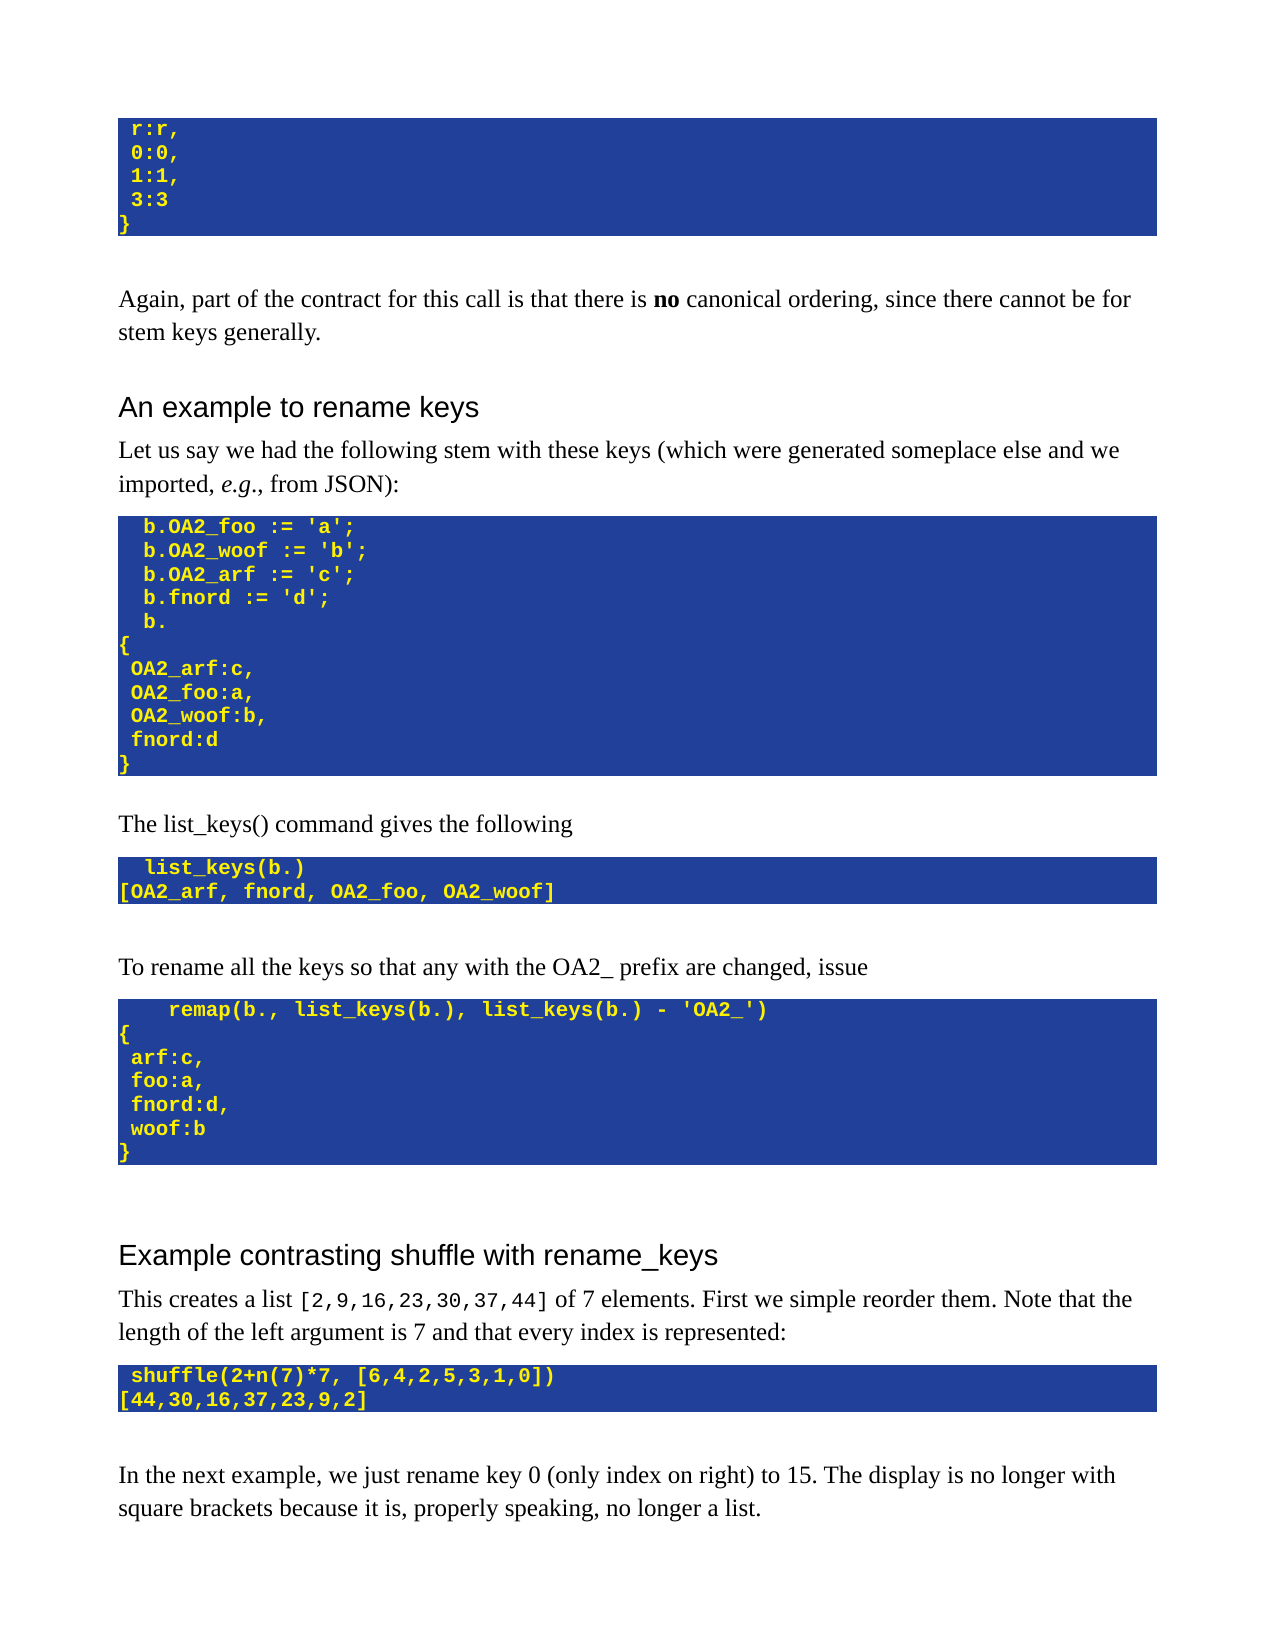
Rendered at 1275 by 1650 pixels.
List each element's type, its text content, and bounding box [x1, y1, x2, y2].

text The list_keys() command gives the following [118, 776, 1157, 838]
subtitle An example to rename keys [118, 389, 1157, 423]
text shuffle(2+n(7)*7, [6,4,2,5,3,1,0]) [118, 1365, 1157, 1389]
text OA2_arf:c, [118, 658, 1157, 682]
text b.OA2_woof := 'b'; [118, 540, 1157, 563]
text } [118, 213, 1157, 236]
text foo:a, [118, 1070, 1157, 1094]
text [44,30,16,37,23,9,2] [118, 1389, 1157, 1412]
subtitle Example contrasting shuffle with rename_keys [118, 1238, 1157, 1271]
text 0:0, [118, 142, 1157, 165]
text OA2_foo:a, [118, 682, 1157, 705]
text b.OA2_arf := 'c'; [118, 563, 1157, 587]
text } [118, 1141, 1157, 1165]
text list_keys(b.) [118, 857, 1157, 881]
text arf:c, [118, 1047, 1157, 1070]
text fnord:d [118, 729, 1157, 753]
text b. [118, 611, 1157, 634]
text In the next example, we just rename key 0 (only index on right) to 15. The display is no longer with square brackets because it is, properly speaking, no longer a list. [118, 1460, 1157, 1522]
text 3:3 [118, 189, 1157, 213]
text This creates a list [2,9,16,23,30,37,44] of 7 elements. First we simple reorder them. Note that the length of the left argument is 7 and that every index is represented: [118, 1284, 1157, 1346]
text r:r, [118, 118, 1157, 142]
text Again, part of the contract for this call is that there is no canonical ordering, since there cannot be for stem keys generally. [118, 284, 1157, 346]
text To rename all the keys so that any with the OA2_ prefix are changed, issue [118, 952, 1157, 981]
text fnord:d, [118, 1094, 1157, 1118]
text b.fnord := 'd'; [118, 587, 1157, 611]
text } [118, 753, 1157, 776]
text remap(b., list_keys(b.), list_keys(b.) - 'OA2_') [118, 999, 1157, 1023]
text { [118, 1023, 1157, 1047]
text OA2_woof:b, [118, 705, 1157, 729]
text [OA2_arf, fnord, OA2_foo, OA2_woof] [118, 881, 1157, 904]
text { [118, 634, 1157, 658]
text Let us say we had the following stem with these keys (which were generated someplace else and we imported, e.g., from JSON): [118, 436, 1157, 497]
text woof:b [118, 1118, 1157, 1141]
text b.OA2_foo := 'a'; [118, 516, 1157, 540]
text 1:1, [118, 165, 1157, 189]
